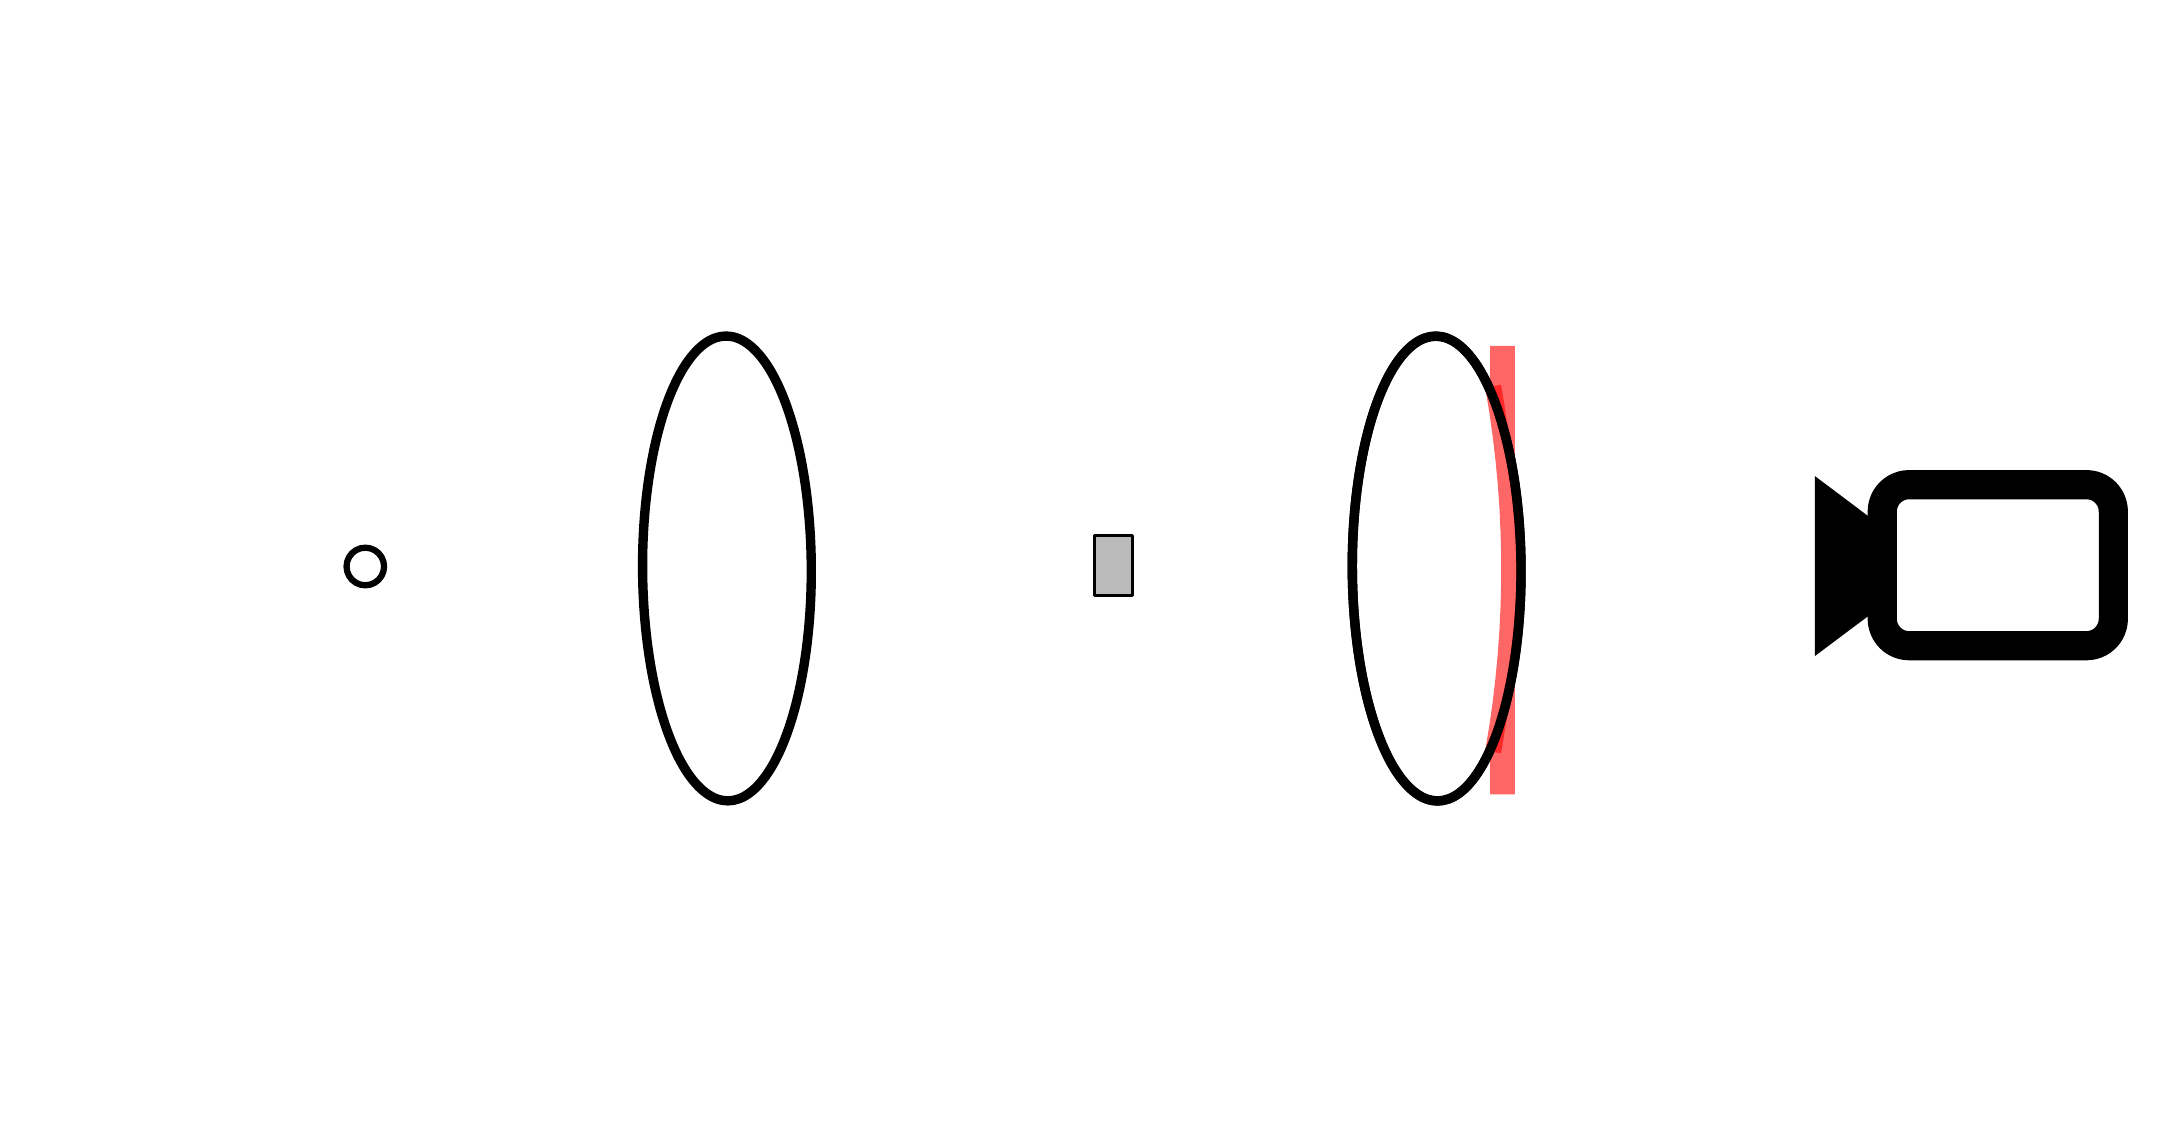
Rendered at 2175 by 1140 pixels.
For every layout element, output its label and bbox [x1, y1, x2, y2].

text_box [1814, 476, 1875, 657]
text_box [1094, 535, 1133, 596]
text_box [1494, 384, 1507, 420]
text_box [1357, 341, 1516, 796]
text_box [1495, 724, 1506, 754]
text_box [642, 336, 812, 801]
text_box [1882, 484, 2114, 646]
